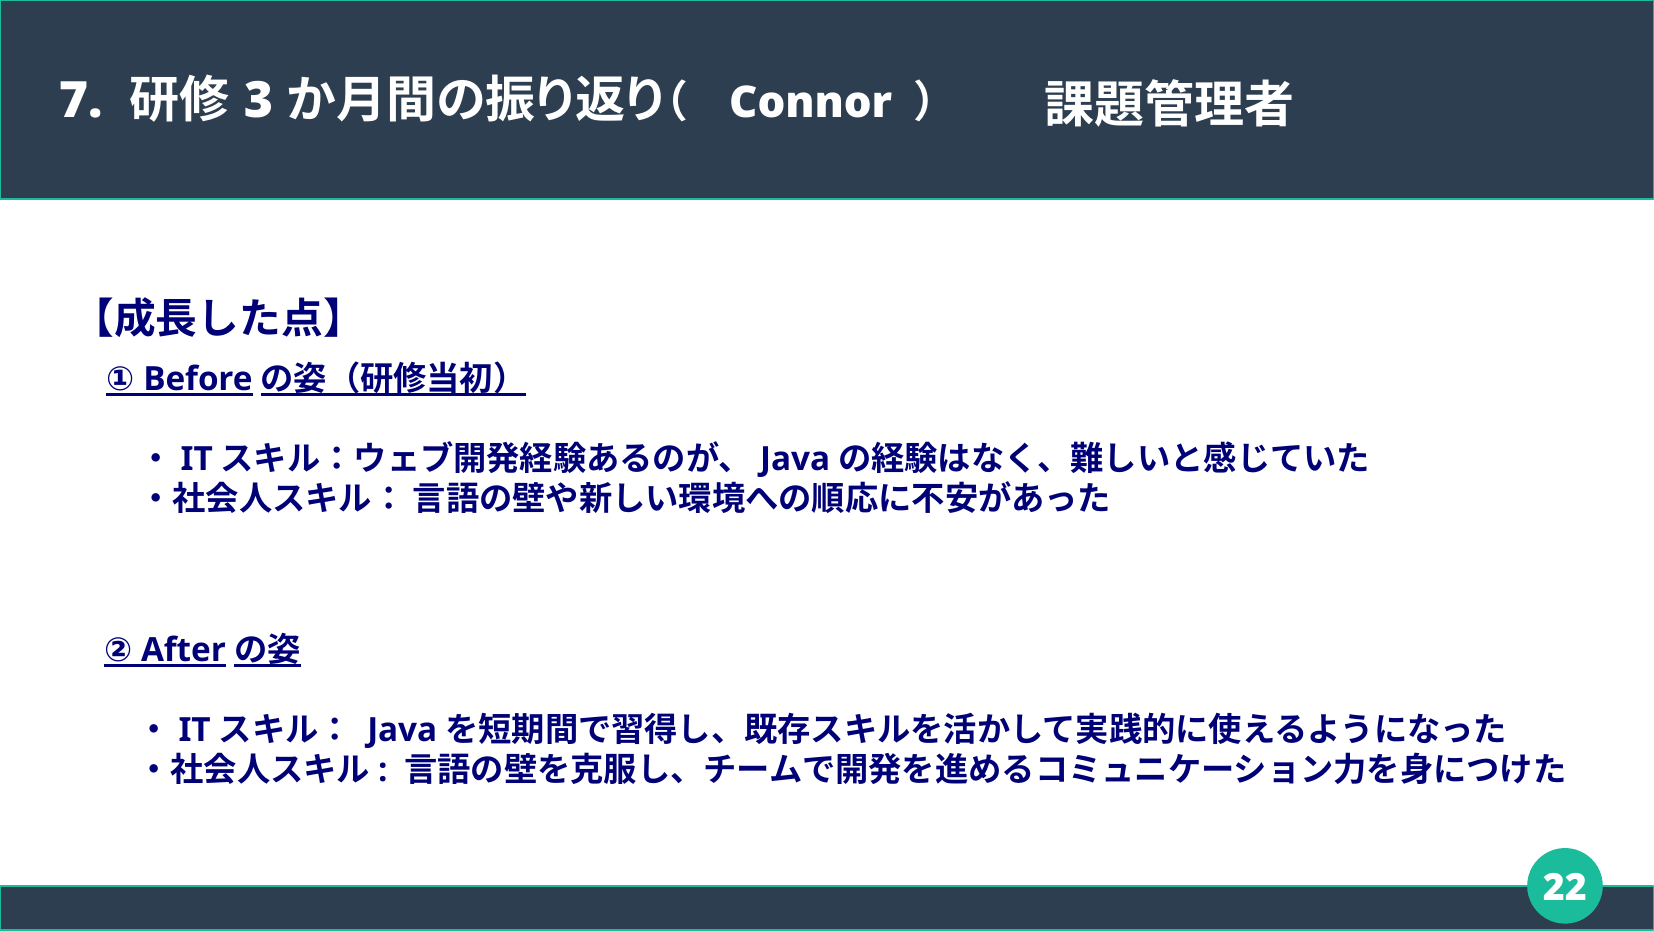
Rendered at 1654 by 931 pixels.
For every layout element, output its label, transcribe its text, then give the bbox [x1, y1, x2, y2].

text_box 課題管理者 [1029, 66, 1559, 137]
title 7. 研修3か月間の振り返り（ Connor ） [59, 37, 1595, 156]
text_box ① Beforeの姿（研修当初） ・ITスキル：ウェブ開発経験あるのが、Javaの経験はなく、難しいと感じていた ・社会人スキル： 言語の壁や新しい環境への順応に不安があった [88, 348, 1565, 526]
text_box 【成長した点】 [57, 271, 1535, 357]
text_box ② Afterの姿 ・ITスキル： Javaを短期間で習得し、既存スキルを活かして実践的に使えるようになった ・社会人スキル: 言語の壁を克服し、チームで開発を進めるコミュニケーション力を身につけた [86, 619, 1601, 798]
